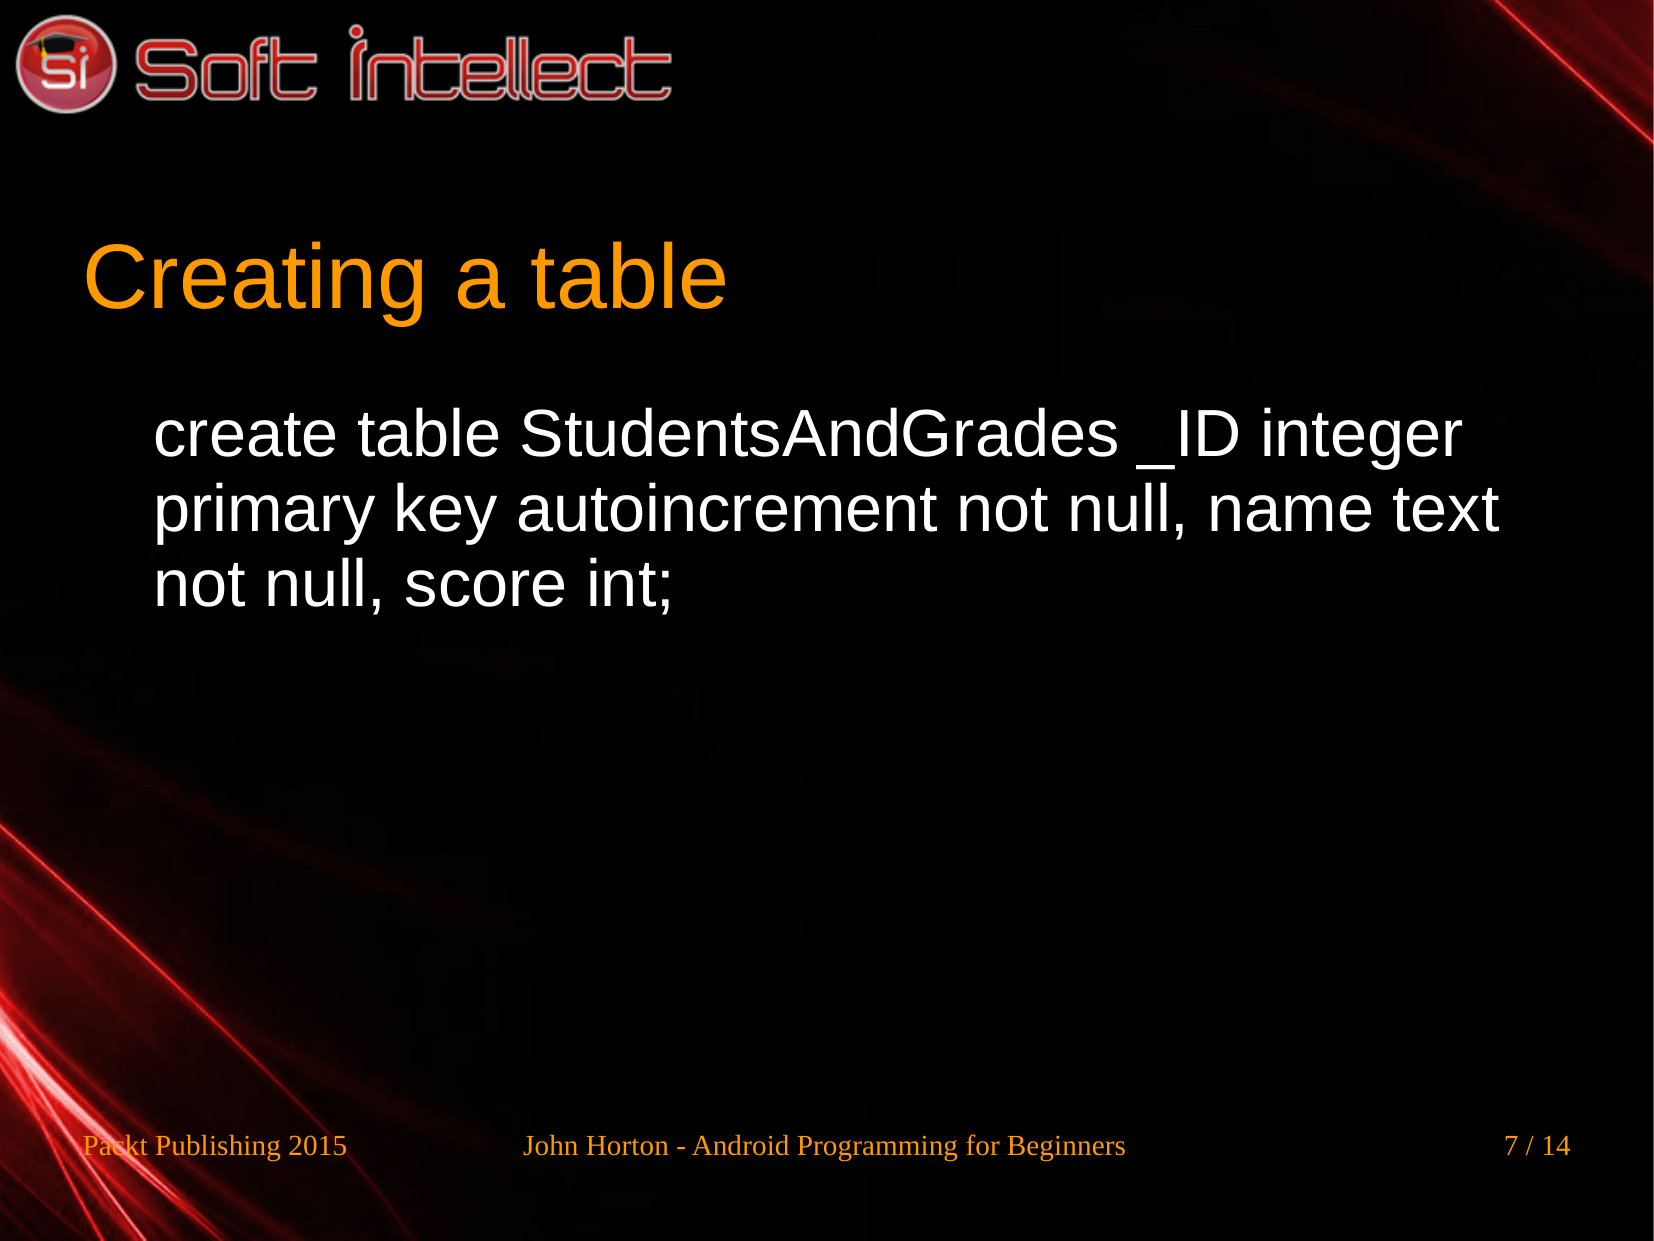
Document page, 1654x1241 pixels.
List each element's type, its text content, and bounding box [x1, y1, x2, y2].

list create table StudentsAndGrades _ID integer primary key autoincrement not null, name text not null, score int; [82, 396, 1571, 1116]
title Creating a table [82, 173, 1571, 381]
picture [0, 0, 1654, 1241]
